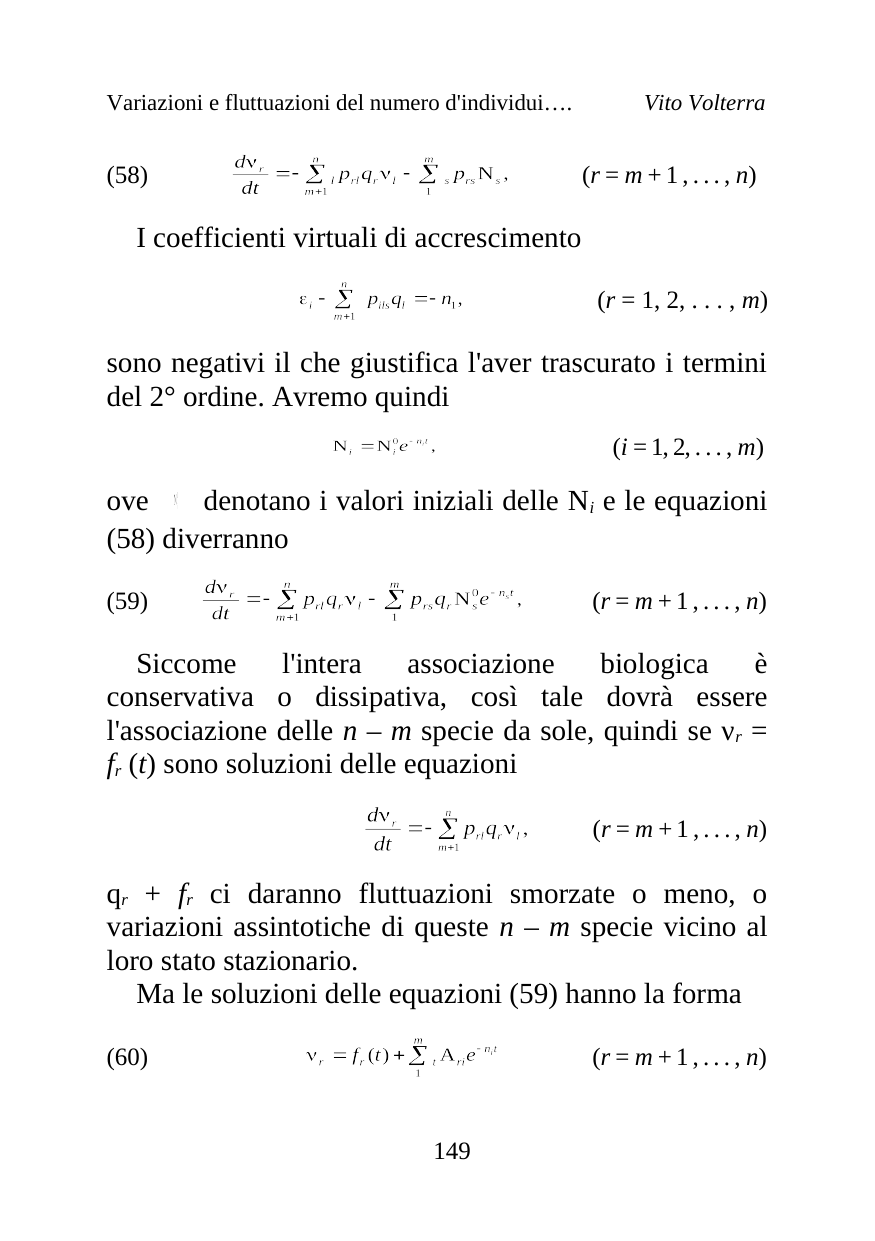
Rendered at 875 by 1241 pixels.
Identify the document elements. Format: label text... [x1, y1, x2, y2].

table_header (58) [104, 141, 210, 220]
table_header [210, 141, 579, 220]
table_header (r = 1, 2, . . . , m) [493, 266, 779, 346]
table_header (i = 1, 2, . . . , m) [576, 425, 768, 479]
text sono negativi il che giustifica l'aver trascurato i termini del 2° ordine. Avremo quindi [106, 346, 768, 413]
table_header (r = m + 1 , . . . , n) [589, 1023, 771, 1102]
table_header (59) [104, 567, 180, 646]
text Siccome l'intera associazione biologica è conservativa o dissipativa, così tale dovrà essere l'associazione delle n – m specie da sole, quindi se νr = fr (t) sono soluzioni delle equazioni [106, 646, 768, 780]
table_header [310, 425, 576, 479]
table_header (r = m + 1 , . . . , n) [580, 793, 771, 876]
table_header [269, 266, 493, 346]
table_header [180, 567, 589, 646]
table_header [284, 1023, 589, 1102]
text ove denotano i valori iniziali delle Ni e le equazioni (58) diverranno [106, 479, 768, 554]
table_header [343, 793, 580, 876]
text Ma le soluzioni delle equazioni (59) hanno la forma [106, 977, 768, 1010]
table_header (r = m + 1 , . . . , n) [589, 567, 771, 646]
table_header (60) [104, 1023, 283, 1102]
table_header (r = m + 1 , . . . , n) [579, 141, 771, 220]
text I coefficienti virtuali di accrescimento [106, 220, 768, 254]
text qr + fr ci daranno fluttuazioni smorzate o meno, o variazioni assintotiche di queste n – m specie vicino al loro stato stazionario. [106, 876, 768, 977]
